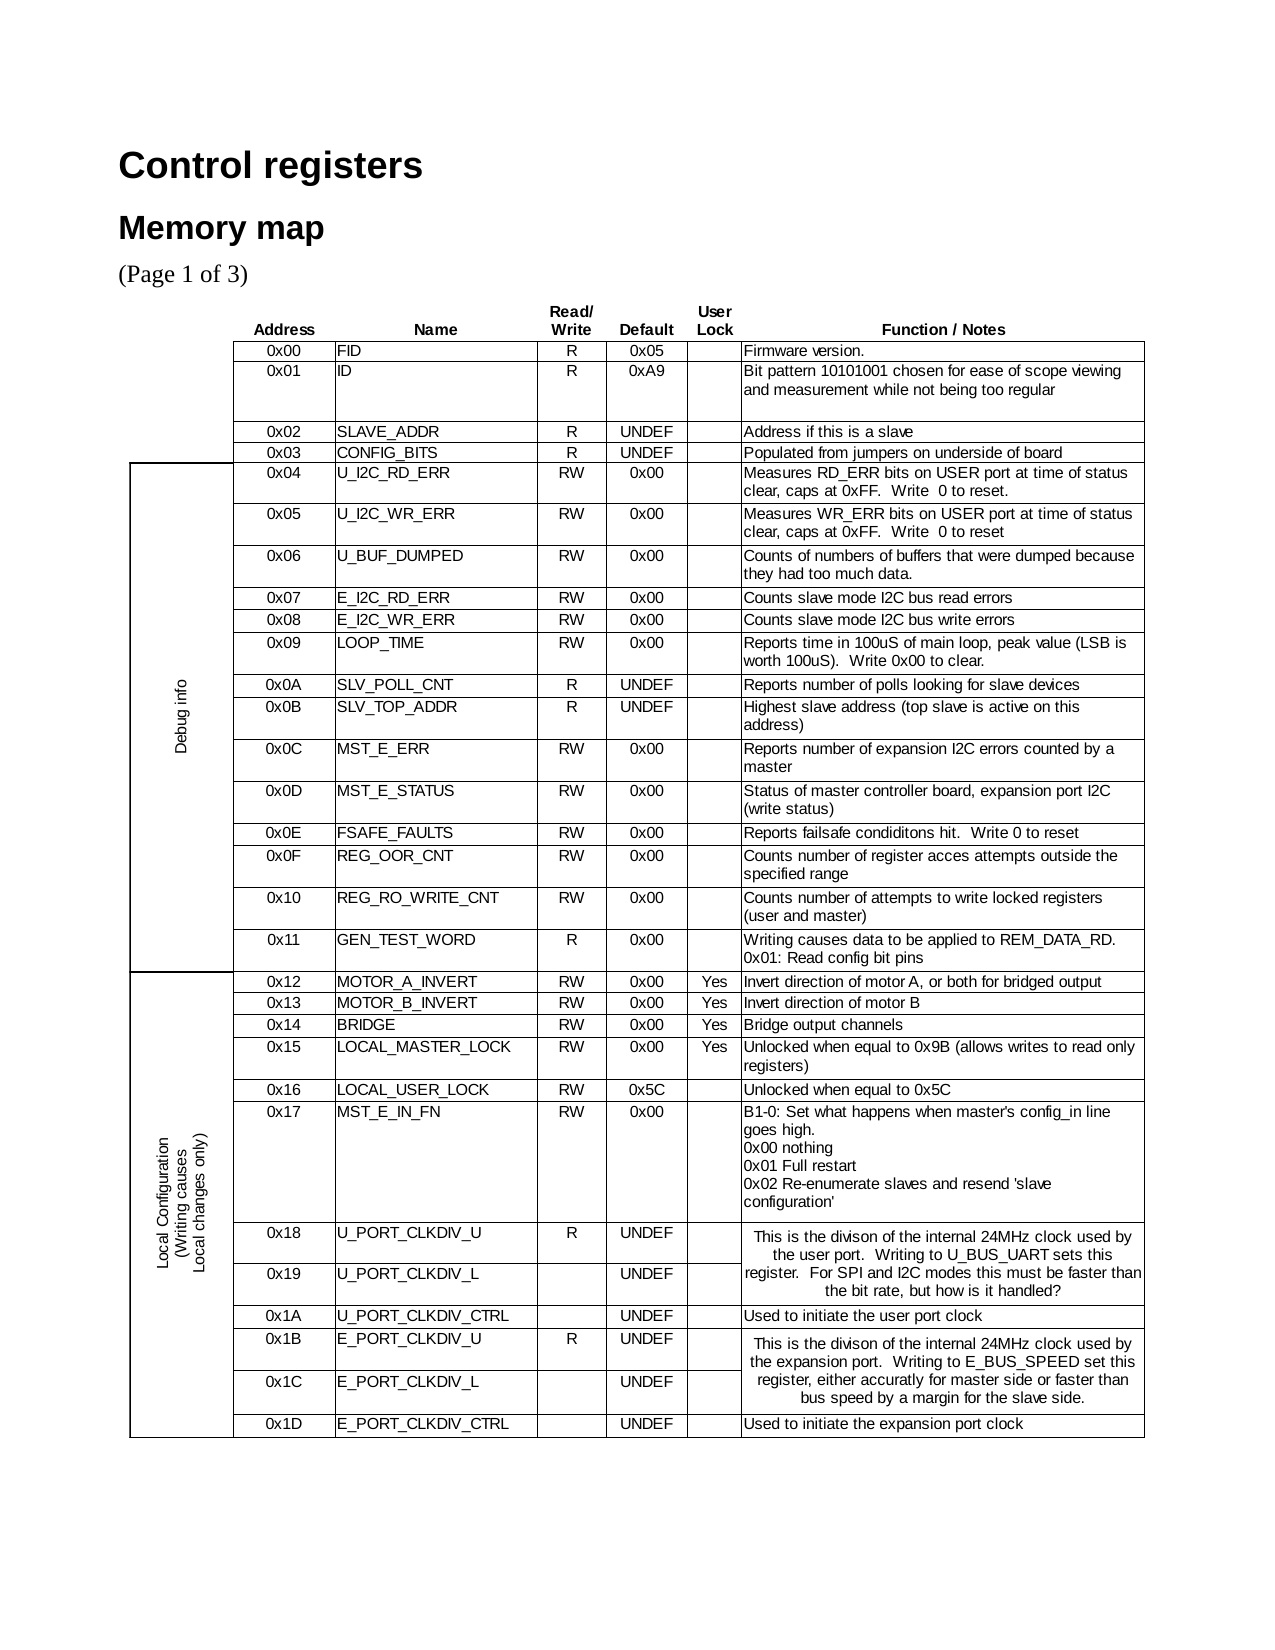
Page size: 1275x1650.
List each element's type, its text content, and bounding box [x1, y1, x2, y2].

subtitle Memory map [118, 208, 1157, 246]
text (Page 1 of 3) [118, 259, 1157, 287]
subtitle Control registers [118, 143, 1157, 187]
